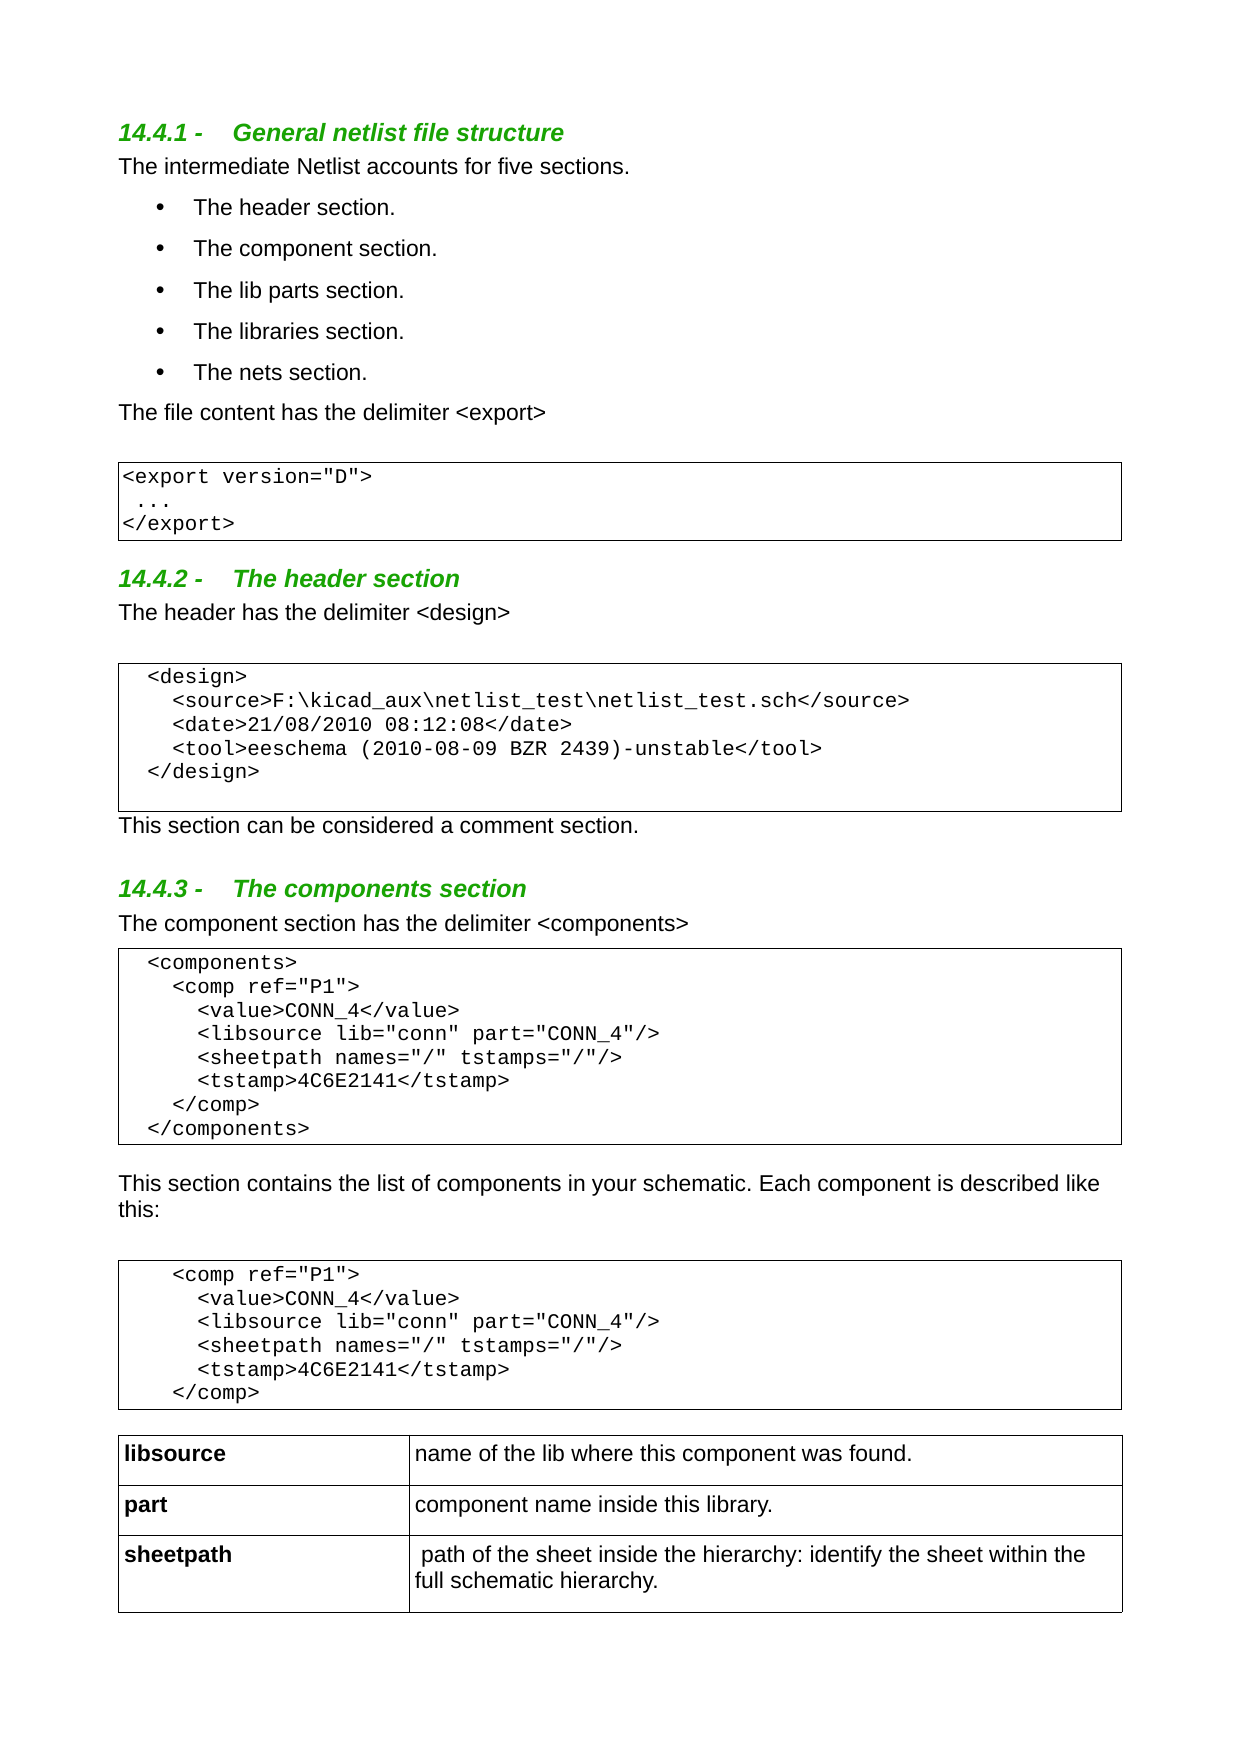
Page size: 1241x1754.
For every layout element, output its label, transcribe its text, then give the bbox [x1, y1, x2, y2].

text The intermediate Netlist accounts for five sections. [118, 153, 1122, 180]
text ... [119, 486, 1121, 509]
text <value>CONN_4</value> [119, 996, 1121, 1019]
text <tstamp>4C6E2141</tstamp> [119, 1354, 1121, 1378]
subtitle The components section [118, 874, 1122, 903]
text </comp> [119, 1378, 1121, 1409]
text <export version="D"> [119, 463, 1121, 486]
subtitle General netlist file structure [118, 118, 1122, 147]
list The nets section. [156, 357, 1122, 386]
text <sheetpath names="/" tstamps="/"/> [119, 1043, 1121, 1067]
text <components> [119, 949, 1121, 972]
text </components> [119, 1114, 1121, 1144]
table_header libsource [119, 1436, 409, 1485]
list The component section. [156, 233, 1122, 262]
text <source>F:\kicad_aux\netlist_test\netlist_test.sch</source> [119, 686, 1121, 710]
text </export> [119, 509, 1121, 540]
subtitle The header section [118, 564, 1122, 593]
text The file content has the delimiter <export> [118, 398, 1122, 425]
list The header section. [156, 192, 1122, 221]
text <design> [119, 664, 1121, 686]
list The lib parts section. [156, 275, 1122, 303]
text <tool>eeschema (2010-08-09 BZR 2439)-unstable</tool> [119, 733, 1121, 757]
text <comp ref="P1"> [119, 1261, 1121, 1284]
list The libraries section. [156, 316, 1122, 345]
text This section can be considered a comment section. [118, 812, 1122, 839]
table_cell part [119, 1486, 409, 1535]
text The component section has the delimiter <components> [118, 909, 1122, 936]
table_cell component name inside this library. [410, 1486, 1122, 1535]
text </comp> [119, 1090, 1121, 1114]
table_header name of the lib where this component was found. [410, 1436, 1122, 1485]
text <value>CONN_4</value> [119, 1284, 1121, 1307]
table_cell sheetpath [119, 1536, 409, 1612]
text <comp ref="P1"> [119, 972, 1121, 996]
text This section contains the list of components in your schematic. Each component is described like this: [118, 1170, 1122, 1223]
text <tstamp>4C6E2141</tstamp> [119, 1067, 1121, 1090]
table_cell path of the sheet inside the hierarchy: identify the sheet within the full schematic hierarchy. [410, 1536, 1122, 1612]
text The header has the delimiter <design> [118, 599, 1122, 625]
text <sheetpath names="/" tstamps="/"/> [119, 1331, 1121, 1354]
text <date>21/08/2010 08:12:08</date> [119, 710, 1121, 733]
text <libsource lib="conn" part="CONN_4"/> [119, 1019, 1121, 1043]
text <libsource lib="conn" part="CONN_4"/> [119, 1307, 1121, 1331]
text </design> [119, 757, 1121, 785]
